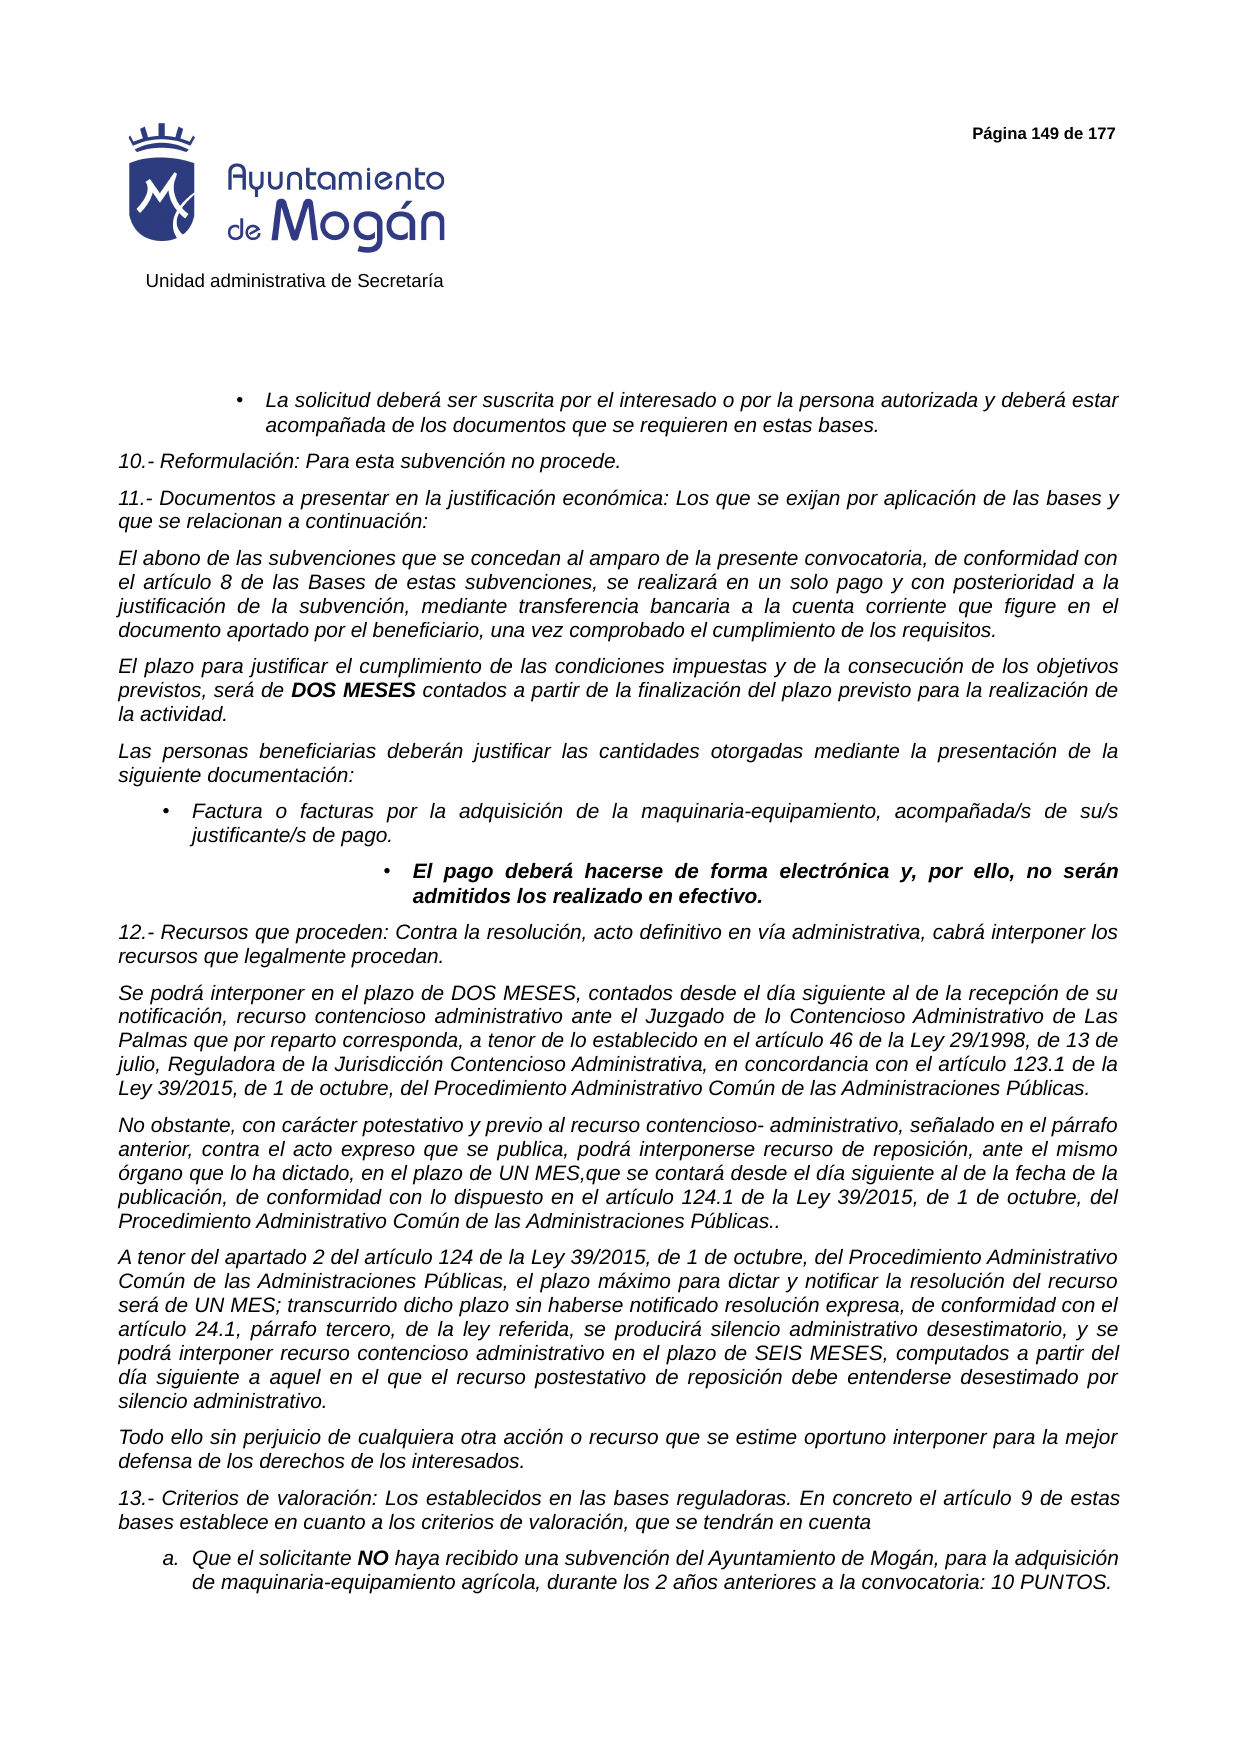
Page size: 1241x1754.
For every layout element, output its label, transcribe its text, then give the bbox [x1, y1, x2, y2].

text 12.- Recursos que proceden: Contra la resolución, acto definitivo en vía administrativa, cabrá interponer los recursos que legalmente procedan. [118, 920, 1122, 968]
text 10.- Reformulación: Para esta subvención no procede. [118, 449, 1122, 473]
text A tenor del apartado 2 del artículo 124 de la Ley 39/2015, de 1 de octubre, del Procedimiento Administrativo Común de las Administraciones Públicas, el plazo máximo para dictar y notificar la resolución del recurso será de UN MES; transcurrido dicho plazo sin haberse notificado resolución expresa, de conformidad con el artículo 24.1, párrafo tercero, de la ley referida, se producirá silencio administrativo desestimatorio, y se podrá interponer recurso contencioso administrativo en el plazo de SEIS MESES, computados a partir del día siguiente a aquel en el que el recurso postestativo de reposición debe entenderse desestimado por silencio administrativo. [118, 1245, 1122, 1413]
text 11.- Documentos a presentar en la justificación económica: Los que se exijan por aplicación de las bases y que se relacionan a continuación: [118, 485, 1122, 533]
list Factura o facturas por la adquisición de la maquinaria-equipamiento, acompañada/s de su/s justificante/s de pago. [162, 799, 1122, 847]
text Las personas beneficiarias deberán justificar las cantidades otorgadas mediante la presentación de la siguiente documentación: [118, 738, 1122, 786]
text No obstante, con carácter potestativo y previo al recurso contencioso- administrativo, señalado en el párrafo anterior, contra el acto expreso que se publica, podrá interponerse recurso de reposición, ante el mismo órgano que lo ha dictado, en el plazo de UN MES,que se contará desde el día siguiente al de la fecha de la publicación, de conformidad con lo dispuesto en el artículo 124.1 de la Ley 39/2015, de 1 de octubre, del Procedimiento Administrativo Común de las Administraciones Públicas.. [118, 1113, 1122, 1232]
text Se podrá interponer en el plazo de DOS MESES, contados desde el día siguiente al de la recepción de su notificación, recurso contencioso administrativo ante el Juzgado de lo Contencioso Administrativo de Las Palmas que por reparto corresponda, a tenor de lo establecido en el artículo 46 de la Ley 29/1998, de 13 de julio, Reguladora de la Jurisdicción Contencioso Administrativa, en concordancia con el artículo 123.1 de la Ley 39/2015, de 1 de octubre, del Procedimiento Administrativo Común de las Administraciones Públicas. [118, 980, 1122, 1100]
text Todo ello sin perjuicio de cualquiera otra acción o recurso que se estime oportuno interponer para la mejor defensa de los derechos de los interesados. [118, 1425, 1122, 1473]
list La solicitud deberá ser suscrita por el interesado o por la persona autorizada y deberá estar acompañada de los documentos que se requieren en estas bases. [236, 388, 1122, 436]
picture [128, 123, 445, 259]
list El pago deberá hacerse de forma electrónica y, por ello, no serán admitidos los realizado en efectivo. [383, 859, 1122, 907]
list Que el solicitante NO haya recibido una subvención del Ayuntamiento de Mogán, para la adquisición de maquinaria-equipamiento agrícola, durante los 2 años anteriores a la convocatoria: 10 PUNTOS. [162, 1546, 1122, 1594]
text El abono de las subvenciones que se concedan al amparo de la presente convocatoria, de conformidad con el artículo 8 de las Bases de estas subvenciones, se realizará en un solo pago y con posterioridad a la justificación de la subvención, mediante transferencia bancaria a la cuenta corriente que figure en el documento aportado por el beneficiario, una vez comprobado el cumplimiento de los requisitos. [118, 546, 1122, 642]
text El plazo para justificar el cumplimiento de las condiciones impuestas y de la consecución de los objetivos previstos, será de DOS MESES contados a partir de la finalización del plazo previsto para la realización de la actividad. [118, 654, 1122, 726]
text 13.- Criterios de valoración: Los establecidos en las bases reguladoras. En concreto el artículo 9 de estas bases establece en cuanto a los criterios de valoración, que se tendrán en cuenta [118, 1486, 1122, 1533]
